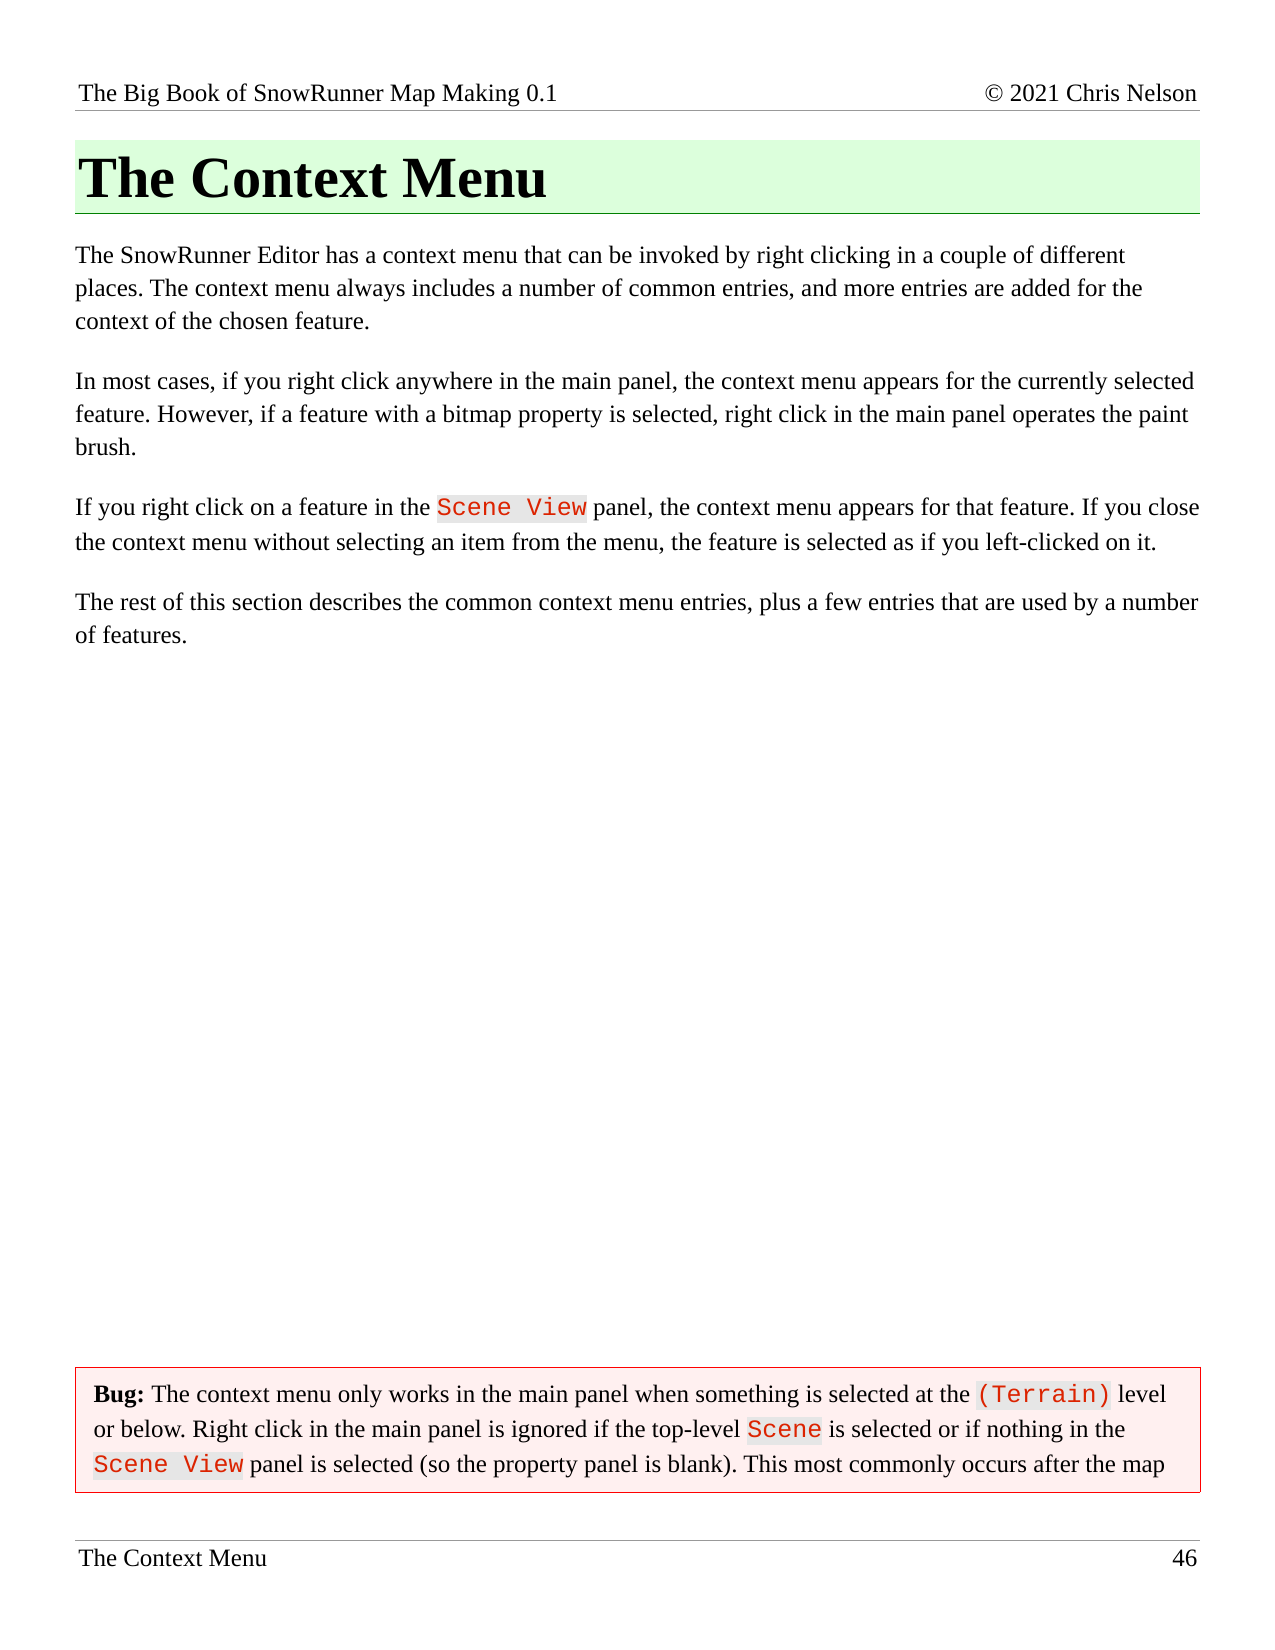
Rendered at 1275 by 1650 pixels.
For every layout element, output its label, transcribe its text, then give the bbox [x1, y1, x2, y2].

text The SnowRunner Editor has a context menu that can be invoked by right clicking in a couple of different places. The context menu always includes a number of common entries, and more entries are added for the context of the chosen feature. [75, 240, 1200, 335]
text If you right click on a feature in the Scene View panel, the context menu appears for that feature. If you close the context menu without selecting an item from the menu, the feature is selected as if you left-clicked on it. [75, 492, 1200, 556]
subtitle The Context Menu [75, 140, 1200, 213]
text The rest of this section describes the common context menu entries, plus a few entries that are used by a number of features. [75, 587, 1200, 649]
list The context menu only works in the main panel when something is selected at the (Terrain) level or below. Right click in the main panel is ignored if the top-level Scene is selected or if nothing in the Scene View panel is selected (so the property panel is blank). This most commonly occurs after the map [76, 1368, 1200, 1492]
text In most cases, if you right click anywhere in the main panel, the context menu appears for the currently selected feature. However, if a feature with a bitmap property is selected, right click in the main panel operates the paint brush. [75, 366, 1200, 461]
